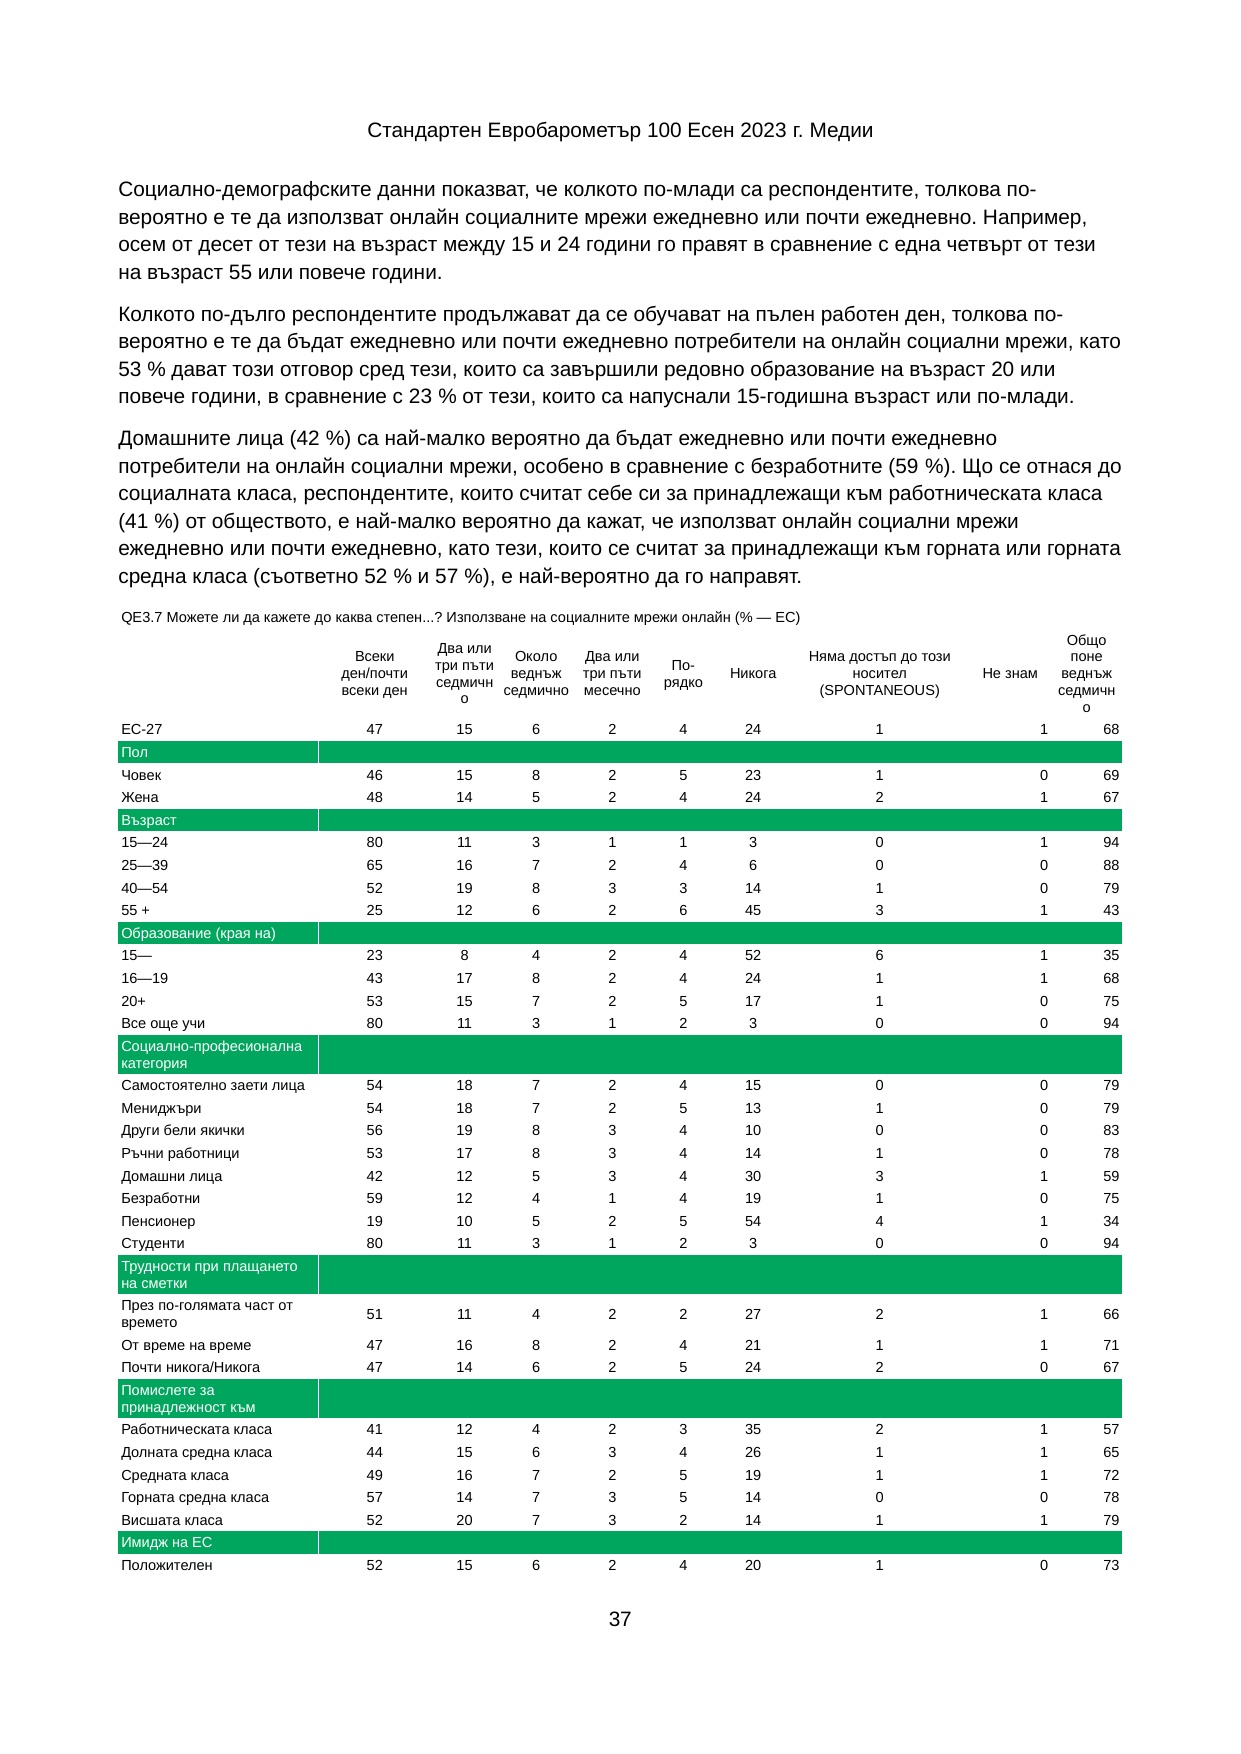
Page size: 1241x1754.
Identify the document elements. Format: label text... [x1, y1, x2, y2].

table_cell 30 [716, 1164, 790, 1187]
table_cell 0 [969, 1187, 1051, 1209]
table_cell 4 [498, 1187, 574, 1209]
table_cell 0 [969, 1232, 1051, 1255]
table_cell 11 [431, 831, 498, 854]
table_cell 3 [498, 1232, 574, 1255]
table_cell 80 [319, 1232, 431, 1255]
text Колкото по-дълго респондентите продължават да се обучават на пълен работен ден, толкова по-вероятно е те да бъдат ежедневно или почти ежедневно потребители на онлайн социални мрежи, като 53 % дават този отговор сред тези, които са завършили редовно образование на възраст 20 или повече години, в сравнение с 23 % от тези, които са напуснали 15-годишна възраст или по-млади. [118, 302, 1122, 408]
table_cell 3 [651, 1418, 716, 1441]
table_cell 4 [498, 1418, 574, 1441]
table_cell 1 [790, 718, 969, 741]
table_cell 23 [716, 763, 790, 786]
table_cell [431, 1035, 498, 1074]
table_cell [969, 1379, 1051, 1418]
table_cell 24 [716, 1356, 790, 1379]
table_cell [969, 741, 1051, 763]
table_cell 53 [319, 1142, 431, 1164]
table_cell 1 [574, 1232, 651, 1255]
table_cell 7 [498, 1074, 574, 1097]
table_cell [319, 1035, 431, 1074]
table_cell 55 + [118, 899, 318, 922]
table_cell През по-голямата част от времето [118, 1294, 318, 1333]
table_cell 1 [790, 989, 969, 1012]
table_cell [1051, 741, 1122, 763]
table_cell 1 [574, 1187, 651, 1209]
table_cell 14 [716, 1486, 790, 1508]
table_cell 17 [431, 1142, 498, 1164]
table_cell 12 [431, 1187, 498, 1209]
table_cell 54 [716, 1210, 790, 1232]
table_cell 2 [790, 1356, 969, 1379]
table_cell [651, 1379, 716, 1418]
table_cell 41 [319, 1418, 431, 1441]
table_cell [574, 741, 651, 763]
table_cell 5 [651, 763, 716, 786]
table_cell 24 [716, 967, 790, 989]
table_cell 54 [319, 1097, 431, 1119]
table_cell [790, 1035, 969, 1074]
table_cell 24 [716, 786, 790, 808]
table_cell 71 [1051, 1334, 1122, 1356]
table_cell 6 [651, 899, 716, 922]
table_cell 94 [1051, 1232, 1122, 1255]
table_cell 11 [431, 1232, 498, 1255]
table_cell 6 [498, 1554, 574, 1576]
table_cell 2 [574, 1356, 651, 1379]
table_cell Човек [118, 763, 318, 786]
table_cell 4 [651, 1074, 716, 1097]
table_cell 14 [716, 1509, 790, 1531]
table_cell 6 [498, 718, 574, 741]
table_cell 2 [790, 1418, 969, 1441]
table_cell 59 [319, 1187, 431, 1209]
table_cell 19 [716, 1187, 790, 1209]
table_cell 5 [651, 1210, 716, 1232]
table_cell От време на време [118, 1334, 318, 1356]
table_cell 14 [431, 786, 498, 808]
table_cell [716, 809, 790, 831]
table_cell 57 [1051, 1418, 1122, 1441]
table_cell 0 [969, 876, 1051, 899]
table_cell 6 [498, 1441, 574, 1463]
table_cell [1051, 1379, 1122, 1418]
table_cell 83 [1051, 1119, 1122, 1142]
table_cell 15 [431, 763, 498, 786]
table_cell Всеки ден/почти всеки ден [319, 629, 431, 718]
table_cell 0 [969, 854, 1051, 876]
table_cell 47 [319, 1356, 431, 1379]
table_cell [1051, 809, 1122, 831]
table_cell [498, 809, 574, 831]
table_cell 5 [498, 1164, 574, 1187]
table_cell 3 [498, 831, 574, 854]
table_cell 15—24 [118, 831, 318, 854]
table_cell [498, 1255, 574, 1294]
table_cell 80 [319, 831, 431, 854]
table_cell 2 [790, 786, 969, 808]
table_cell 12 [431, 1164, 498, 1187]
table_cell 67 [1051, 786, 1122, 808]
table_cell [651, 1255, 716, 1294]
table_cell 1 [790, 1187, 969, 1209]
table_cell 25—39 [118, 854, 318, 876]
table_cell Домашни лица [118, 1164, 318, 1187]
table_cell 3 [574, 1142, 651, 1164]
table_cell 0 [969, 1074, 1051, 1097]
table_cell 51 [319, 1294, 431, 1333]
table_cell [431, 922, 498, 944]
table_cell 19 [431, 876, 498, 899]
table_cell 14 [716, 876, 790, 899]
table_cell 1 [969, 967, 1051, 989]
table_cell 18 [431, 1074, 498, 1097]
table_cell [716, 1035, 790, 1074]
table_cell [969, 1531, 1051, 1554]
table_cell 1 [790, 1554, 969, 1576]
table_cell Не знам [969, 629, 1051, 718]
table_cell 17 [716, 989, 790, 1012]
table_cell 57 [319, 1486, 431, 1508]
text Домашните лица (42 %) са най-малко вероятно да бъдат ежедневно или почти ежедневно потребители на онлайн социални мрежи, особено в сравнение с безработните (59 %). Що се отнася до социалната класа, респондентите, които считат себе си за принадлежащи към работническата класа (41 %) от обществото, е най-малко вероятно да кажат, че използват онлайн социални мрежи ежедневно или почти ежедневно, като тези, които се считат за принадлежащи към горната или горната средна класа (съответно 52 % и 57 %), е най-вероятно да го направят. [118, 426, 1122, 588]
table_cell [498, 922, 574, 944]
table_cell 1 [969, 1441, 1051, 1463]
table_cell Все още учи [118, 1012, 318, 1034]
table_cell 47 [319, 1334, 431, 1356]
table_cell 40—54 [118, 876, 318, 899]
table_cell 16 [431, 1334, 498, 1356]
table_cell 10 [716, 1119, 790, 1142]
table_cell 5 [651, 1463, 716, 1486]
table_cell [431, 1255, 498, 1294]
table_cell 1 [790, 1509, 969, 1531]
table_cell [716, 1379, 790, 1418]
table_cell [574, 922, 651, 944]
table_cell 4 [498, 1294, 574, 1333]
table_cell [431, 809, 498, 831]
table_cell [969, 922, 1051, 944]
table_cell 23 [319, 944, 431, 967]
table_cell 11 [431, 1012, 498, 1034]
table_cell Два или три пъти седмично [431, 629, 498, 718]
table_cell 0 [969, 1012, 1051, 1034]
table_cell 4 [651, 1187, 716, 1209]
table_cell 45 [716, 899, 790, 922]
table_cell Самостоятелно заети лица [118, 1074, 318, 1097]
table_cell 2 [574, 1554, 651, 1576]
table_cell [1051, 1255, 1122, 1294]
table_cell 78 [1051, 1142, 1122, 1164]
table_cell 1 [651, 831, 716, 854]
table_cell 3 [574, 1119, 651, 1142]
table_cell [319, 809, 431, 831]
table_cell 19 [431, 1119, 498, 1142]
table_cell 17 [431, 967, 498, 989]
table_cell 53 [319, 989, 431, 1012]
table_cell 3 [790, 1164, 969, 1187]
table_cell Общо поне веднъж седмично [1051, 629, 1122, 718]
table_cell 4 [651, 854, 716, 876]
table_cell 2 [574, 1463, 651, 1486]
table_cell 1 [790, 1097, 969, 1119]
table_cell 1 [790, 1334, 969, 1356]
table_cell 2 [574, 989, 651, 1012]
table_cell 0 [790, 854, 969, 876]
table_cell 3 [574, 1441, 651, 1463]
table_cell 1 [790, 967, 969, 989]
table_cell 1 [574, 1012, 651, 1034]
table_cell [969, 809, 1051, 831]
table_cell 35 [716, 1418, 790, 1441]
table_cell 15 [431, 1554, 498, 1576]
table_header [969, 606, 1051, 628]
table_cell 52 [716, 944, 790, 967]
table_cell 2 [574, 944, 651, 967]
table_cell [574, 1035, 651, 1074]
table_cell 5 [651, 1486, 716, 1508]
table_cell Средната класа [118, 1463, 318, 1486]
table_cell 3 [716, 831, 790, 854]
table_cell 1 [969, 899, 1051, 922]
table_cell 6 [498, 899, 574, 922]
table_cell 75 [1051, 989, 1122, 1012]
table_cell Висшата класа [118, 1509, 318, 1531]
table_cell 4 [651, 1334, 716, 1356]
table_cell Ръчни работници [118, 1142, 318, 1164]
table_cell 0 [790, 1232, 969, 1255]
table_cell 4 [651, 1441, 716, 1463]
table_cell 35 [1051, 944, 1122, 967]
table_cell 3 [574, 1509, 651, 1531]
table_cell Други бели якички [118, 1119, 318, 1142]
table_cell 47 [319, 718, 431, 741]
table_cell 94 [1051, 1012, 1122, 1034]
text Социално-демографските данни показват, че колкото по-млади са респондентите, толкова по-вероятно е те да използват онлайн социалните мрежи ежедневно или почти ежедневно. Например, осем от десет от тези на възраст между 15 и 24 години го правят в сравнение с една четвърт от тези на възраст 55 или повече години. [118, 177, 1122, 283]
table_cell 34 [1051, 1210, 1122, 1232]
table_cell 2 [574, 1334, 651, 1356]
table_cell Няма достъп до този носител (SPONTANEOUS) [790, 629, 969, 718]
table_cell Долната средна класа [118, 1441, 318, 1463]
table_cell 0 [969, 763, 1051, 786]
table_cell 4 [651, 1554, 716, 1576]
table_cell 1 [969, 1294, 1051, 1333]
table_cell 1 [969, 1509, 1051, 1531]
table_cell 1 [790, 1463, 969, 1486]
table_cell 25 [319, 899, 431, 922]
table_cell 69 [1051, 763, 1122, 786]
table_cell [319, 1531, 431, 1554]
table_cell [319, 1255, 431, 1294]
table_cell 15 [716, 1074, 790, 1097]
table_cell 4 [790, 1210, 969, 1232]
table_cell 67 [1051, 1356, 1122, 1379]
table_cell [431, 1531, 498, 1554]
table_cell 1 [969, 831, 1051, 854]
table_cell 88 [1051, 854, 1122, 876]
table_cell [651, 809, 716, 831]
table_cell [790, 809, 969, 831]
table_cell 46 [319, 763, 431, 786]
table_cell 15 [431, 718, 498, 741]
table_cell 11 [431, 1294, 498, 1333]
table_cell 26 [716, 1441, 790, 1463]
table_header QE3.7 Можете ли да кажете до каква степен...? Използване на социалните мрежи онлайн (% — ЕС) [118, 606, 969, 628]
table_cell 75 [1051, 1187, 1122, 1209]
table_cell 21 [716, 1334, 790, 1356]
table_cell 0 [969, 1097, 1051, 1119]
table_cell [498, 1531, 574, 1554]
table_cell 2 [574, 1418, 651, 1441]
table_cell 8 [498, 763, 574, 786]
table_cell 24 [716, 718, 790, 741]
table_cell [574, 1379, 651, 1418]
table_cell 15 [431, 989, 498, 1012]
table_cell 3 [574, 1486, 651, 1508]
table_cell 42 [319, 1164, 431, 1187]
table_cell 8 [431, 944, 498, 967]
table_cell [716, 741, 790, 763]
table_cell Пенсионер [118, 1210, 318, 1232]
table_cell [431, 1379, 498, 1418]
table_cell 2 [651, 1509, 716, 1531]
table_cell Помислете за принадлежност към [118, 1379, 318, 1418]
table_cell 48 [319, 786, 431, 808]
table_cell [498, 1035, 574, 1074]
table_cell 66 [1051, 1294, 1122, 1333]
table_cell [118, 629, 318, 718]
table_cell 5 [498, 786, 574, 808]
table_cell 2 [651, 1294, 716, 1333]
table_cell 72 [1051, 1463, 1122, 1486]
table_cell 15 [431, 1441, 498, 1463]
table_cell Положителен [118, 1554, 318, 1576]
table_cell [790, 741, 969, 763]
table_cell Социално-професионална категория [118, 1035, 318, 1074]
table_cell [651, 1531, 716, 1554]
table_cell 0 [790, 1486, 969, 1508]
table_cell 16 [431, 854, 498, 876]
table_cell 6 [790, 944, 969, 967]
table_cell 3 [651, 876, 716, 899]
table_cell 1 [969, 944, 1051, 967]
table_cell 43 [319, 967, 431, 989]
table_cell 59 [1051, 1164, 1122, 1187]
table_cell 0 [969, 1119, 1051, 1142]
table_cell 20 [431, 1509, 498, 1531]
table_cell Горната средна класа [118, 1486, 318, 1508]
table_cell 15— [118, 944, 318, 967]
table_cell 2 [651, 1012, 716, 1034]
table_cell 3 [790, 899, 969, 922]
table_cell 8 [498, 1119, 574, 1142]
table_cell Възраст [118, 809, 318, 831]
table_cell 0 [969, 1554, 1051, 1576]
table_cell [651, 1035, 716, 1074]
table_cell 7 [498, 989, 574, 1012]
table_cell [969, 1035, 1051, 1074]
table_cell 10 [431, 1210, 498, 1232]
table_cell 65 [319, 854, 431, 876]
table_cell 79 [1051, 1097, 1122, 1119]
table_cell Студенти [118, 1232, 318, 1255]
table_cell Почти никога/Никога [118, 1356, 318, 1379]
table_cell 1 [969, 1334, 1051, 1356]
table_cell 1 [969, 1418, 1051, 1441]
table_cell 8 [498, 876, 574, 899]
table_cell 54 [319, 1074, 431, 1097]
table_cell 78 [1051, 1486, 1122, 1508]
table_cell 2 [574, 1097, 651, 1119]
table_cell [498, 1379, 574, 1418]
table_cell Около веднъж седмично [498, 629, 574, 718]
table_cell 4 [651, 718, 716, 741]
table_cell 12 [431, 899, 498, 922]
table_cell [431, 741, 498, 763]
table_cell 7 [498, 1463, 574, 1486]
table_cell 14 [431, 1356, 498, 1379]
table_cell 16 [431, 1463, 498, 1486]
table_cell 4 [651, 1119, 716, 1142]
table_cell 2 [574, 854, 651, 876]
table_cell 2 [574, 1294, 651, 1333]
table_cell 0 [790, 831, 969, 854]
table_cell 2 [574, 718, 651, 741]
table_cell [574, 1255, 651, 1294]
table_header [1051, 606, 1122, 628]
table_cell 0 [790, 1074, 969, 1097]
table_cell 2 [574, 967, 651, 989]
table_cell 3 [716, 1232, 790, 1255]
table_cell [498, 741, 574, 763]
table_cell [790, 922, 969, 944]
table_cell Имидж на ЕС [118, 1531, 318, 1554]
table_cell 4 [651, 1164, 716, 1187]
table_cell 44 [319, 1441, 431, 1463]
table_cell 27 [716, 1294, 790, 1333]
table_cell 14 [431, 1486, 498, 1508]
table_cell 1 [790, 763, 969, 786]
table_cell 56 [319, 1119, 431, 1142]
table_cell 4 [498, 944, 574, 967]
table_cell [1051, 1035, 1122, 1074]
table_cell Жена [118, 786, 318, 808]
table_cell Мениджъри [118, 1097, 318, 1119]
table_cell Работническата класа [118, 1418, 318, 1441]
table_cell 1 [969, 786, 1051, 808]
table_cell ЕС-27 [118, 718, 318, 741]
table_cell 20+ [118, 989, 318, 1012]
table_cell [790, 1531, 969, 1554]
table_cell [319, 1379, 431, 1418]
table_cell Трудности при плащането на сметки [118, 1255, 318, 1294]
table_cell 6 [716, 854, 790, 876]
table_cell 5 [651, 1097, 716, 1119]
table_cell 7 [498, 854, 574, 876]
table_cell 2 [574, 1074, 651, 1097]
table_cell 16—19 [118, 967, 318, 989]
table_cell 1 [574, 831, 651, 854]
table_cell [574, 809, 651, 831]
table_cell 4 [651, 1142, 716, 1164]
table_cell 2 [651, 1232, 716, 1255]
table_cell 8 [498, 1334, 574, 1356]
table_cell 2 [790, 1294, 969, 1333]
table_cell [790, 1255, 969, 1294]
table_cell 19 [319, 1210, 431, 1232]
table_cell 52 [319, 1509, 431, 1531]
table_cell [574, 1531, 651, 1554]
table_cell 18 [431, 1097, 498, 1119]
table_cell [716, 922, 790, 944]
table_cell [651, 922, 716, 944]
table_cell 2 [574, 899, 651, 922]
table_cell 4 [651, 944, 716, 967]
table_cell 1 [790, 1142, 969, 1164]
table_cell 1 [790, 876, 969, 899]
table_cell 2 [574, 1210, 651, 1232]
table_cell По-рядко [651, 629, 716, 718]
table_cell 0 [969, 1356, 1051, 1379]
table_cell Никога [716, 629, 790, 718]
table_cell Безработни [118, 1187, 318, 1209]
table_cell 65 [1051, 1441, 1122, 1463]
table_cell [1051, 1531, 1122, 1554]
table_cell 1 [969, 1463, 1051, 1486]
table_cell 8 [498, 967, 574, 989]
table_cell 8 [498, 1142, 574, 1164]
table_cell 1 [969, 718, 1051, 741]
table_cell 7 [498, 1097, 574, 1119]
table_cell 3 [498, 1012, 574, 1034]
table_cell [790, 1379, 969, 1418]
table_cell 4 [651, 967, 716, 989]
table_cell [1051, 922, 1122, 944]
table_cell 12 [431, 1418, 498, 1441]
table_cell Пол [118, 741, 318, 763]
table_cell 0 [790, 1119, 969, 1142]
table_cell 68 [1051, 718, 1122, 741]
table_cell 5 [651, 989, 716, 1012]
table_cell Два или три пъти месечно [574, 629, 651, 718]
table_cell 1 [969, 1164, 1051, 1187]
table_cell 79 [1051, 1074, 1122, 1097]
table_cell 94 [1051, 831, 1122, 854]
table_cell [969, 1255, 1051, 1294]
table_cell 20 [716, 1554, 790, 1576]
table_cell 0 [790, 1012, 969, 1034]
table_cell 4 [651, 786, 716, 808]
table_cell 49 [319, 1463, 431, 1486]
table_cell 7 [498, 1509, 574, 1531]
table_cell 73 [1051, 1554, 1122, 1576]
table_cell 79 [1051, 1509, 1122, 1531]
table_cell 2 [574, 786, 651, 808]
table_cell [651, 741, 716, 763]
table_cell 3 [716, 1012, 790, 1034]
table_cell [716, 1255, 790, 1294]
table_cell Образование (края на) [118, 922, 318, 944]
table_cell 3 [574, 876, 651, 899]
table_cell 13 [716, 1097, 790, 1119]
table_cell 1 [790, 1441, 969, 1463]
table_cell 6 [498, 1356, 574, 1379]
table_cell 0 [969, 1142, 1051, 1164]
table_cell 80 [319, 1012, 431, 1034]
table_cell 43 [1051, 899, 1122, 922]
table_cell 2 [574, 763, 651, 786]
table_cell 52 [319, 1554, 431, 1576]
table_cell 0 [969, 989, 1051, 1012]
table_cell 3 [574, 1164, 651, 1187]
table_cell 1 [969, 1210, 1051, 1232]
table_cell [319, 741, 431, 763]
table_cell 7 [498, 1486, 574, 1508]
table_cell 14 [716, 1142, 790, 1164]
table_cell 79 [1051, 876, 1122, 899]
table_cell 0 [969, 1486, 1051, 1508]
table_cell 5 [498, 1210, 574, 1232]
table_cell 19 [716, 1463, 790, 1486]
table_cell [319, 922, 431, 944]
table_cell 52 [319, 876, 431, 899]
table_cell 5 [651, 1356, 716, 1379]
table_cell 68 [1051, 967, 1122, 989]
table_cell [716, 1531, 790, 1554]
